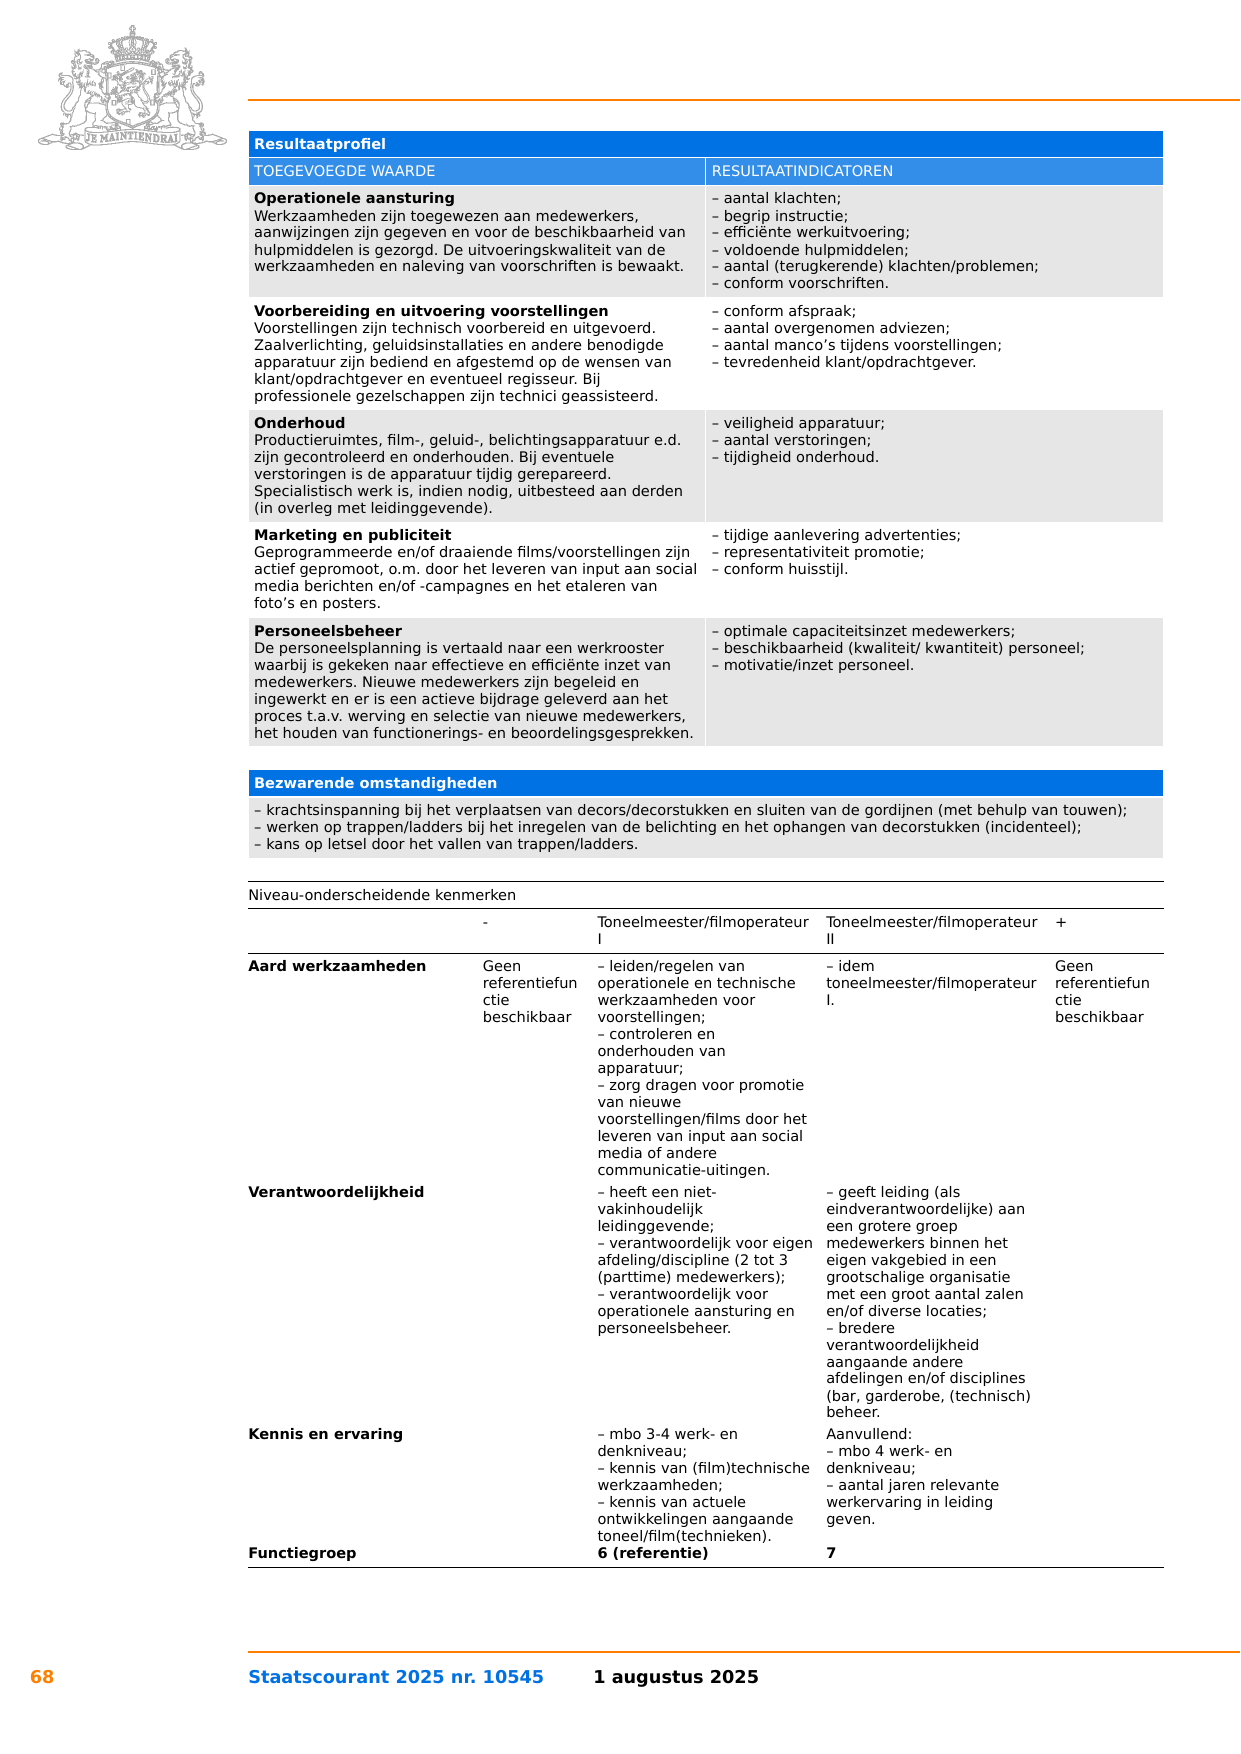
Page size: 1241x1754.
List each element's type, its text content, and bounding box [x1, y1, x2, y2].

table_cell [477, 1545, 591, 1567]
table_cell – idem toneelmeester/filmoperateur I. [820, 954, 1049, 1179]
picture [38, 25, 227, 150]
table_cell Aard werkzaamheden [248, 954, 477, 1179]
table_cell 7 [820, 1545, 1049, 1567]
table_header Niveau-onderscheidende kenmerken [248, 882, 1163, 908]
table_cell – mbo 3-4 werk- en denkniveau; – kennis van (film)technische werkzaamheden; – kennis van actuele ontwikkelingen aangaande toneel/film(technieken). [591, 1421, 820, 1545]
table_cell Kennis en ervaring [248, 1421, 477, 1545]
table_cell – aantal klachten; – begrip instructie; – efficiënte werkuitvoering; – voldoende hulpmiddelen; – aantal (terugkerende) klachten/problemen; – conform voorschriften. [706, 186, 1163, 297]
table_header Resultaatprofiel [249, 131, 1163, 157]
table_cell [248, 909, 477, 952]
table_cell Geen referentiefunctie beschikbaar [477, 954, 591, 1545]
table_cell Operationele aansturing Werkzaamheden zijn toegewezen aan medewerkers, aanwijzingen zijn gegeven en voor de beschikbaarheid van hulpmiddelen is gezorgd. De uitvoeringskwaliteit van de werkzaamheden en naleving van voorschriften is bewaakt. [249, 186, 705, 297]
table_cell – leiden/regelen van operationele en technische werkzaamheden voor voorstellingen; – controleren en onderhouden van apparatuur; – zorg dragen voor promotie van nieuwe voorstellingen/films door het leveren van input aan social media of andere communicatie-uitingen. [591, 954, 820, 1179]
table_cell [1049, 1545, 1163, 1567]
table_cell – conform afspraak; – aantal overgenomen adviezen; – aantal manco’s tijdens voorstellingen; – tevredenheid klant/opdrachtgever. [706, 298, 1163, 409]
table_cell RESULTAATINDICATOREN [706, 158, 1163, 185]
table_header Bezwarende omstandigheden [249, 770, 1163, 796]
table_cell + [1049, 909, 1163, 952]
table_cell – geeft leiding (als eindverantwoordelijke) aan een grotere groep medewerkers binnen het eigen vakgebied in een grootschalige organisatie met een groot aantal zalen en/of diverse locaties; – bredere verantwoordelijkheid aangaande andere afdelingen en/of disciplines (bar, garderobe, (technisch) beheer. [820, 1179, 1049, 1421]
table_cell Toneelmeester/filmoperateur I [591, 909, 820, 952]
table_cell Marketing en publiciteit Geprogrammeerde en/of draaiende films/voorstellingen zijn actief gepromoot, o.m. door het leveren van input aan social media berichten en/of -campagnes en het etaleren van foto’s en posters. [249, 523, 705, 617]
table_cell – tijdige aanlevering advertenties; – representativiteit promotie; – conform huisstijl. [706, 523, 1163, 617]
table_cell Personeelsbeheer De personeelsplanning is vertaald naar een werkrooster waarbij is gekeken naar effectieve en efficiënte inzet van medewerkers. Nieuwe medewerkers zijn begeleid en ingewerkt en er is een actieve bijdrage geleverd aan het proces t.a.v. werving en selectie van nieuwe medewerkers, het houden van functionerings- en beoordelingsgesprekken. [249, 618, 705, 746]
table_cell Verantwoordelijkheid [248, 1179, 477, 1421]
table_cell – heeft een niet-vakinhoudelijk leidinggevende; – verantwoordelijk voor eigen afdeling/discipline (2 tot 3 (parttime) medewerkers); – verantwoordelijk voor operationele aansturing en personeelsbeheer. [591, 1179, 820, 1421]
table_cell Geen referentiefunctie beschikbaar [1049, 954, 1163, 1545]
table_cell - [477, 909, 591, 952]
table_cell Toneelmeester/filmoperateur II [820, 909, 1049, 952]
table_cell 6 (referentie) [591, 1545, 820, 1567]
table_cell Aanvullend: – mbo 4 werk- en denkniveau; – aantal jaren relevante werkervaring in leiding geven. [820, 1421, 1049, 1545]
table_cell TOEGEVOEGDE WAARDE [249, 158, 705, 185]
table_cell – optimale capaciteitsinzet medewerkers; – beschikbaarheid (kwaliteit/ kwantiteit) personeel; – motivatie/inzet personeel. [706, 618, 1163, 746]
table_cell – krachtsinspanning bij het verplaatsen van decors/decorstukken en sluiten van de gordijnen (met behulp van touwen); – werken op trappen/ladders bij het inregelen van de belichting en het ophangen van decorstukken (incidenteel); – kans op letsel door het vallen van trappen/ladders. [249, 798, 1163, 858]
table_cell Functiegroep [248, 1545, 477, 1567]
table_cell Onderhoud Productieruimtes, film-, geluid-, belichtingsapparatuur e.d. zijn gecontroleerd en onderhouden. Bij eventuele verstoringen is de apparatuur tijdig gerepareerd. Specialistisch werk is, indien nodig, uitbesteed aan derden (in overleg met leidinggevende). [249, 410, 705, 522]
table_cell – veiligheid apparatuur; – aantal verstoringen; – tijdigheid onderhoud. [706, 410, 1163, 522]
table_cell Voorbereiding en uitvoering voorstellingen Voorstellingen zijn technisch voorbereid en uitgevoerd. Zaalverlichting, geluidsinstallaties en andere benodigde apparatuur zijn bediend en afgestemd op de wensen van klant/opdrachtgever en eventueel regisseur. Bij professionele gezelschappen zijn technici geassisteerd. [249, 298, 705, 409]
